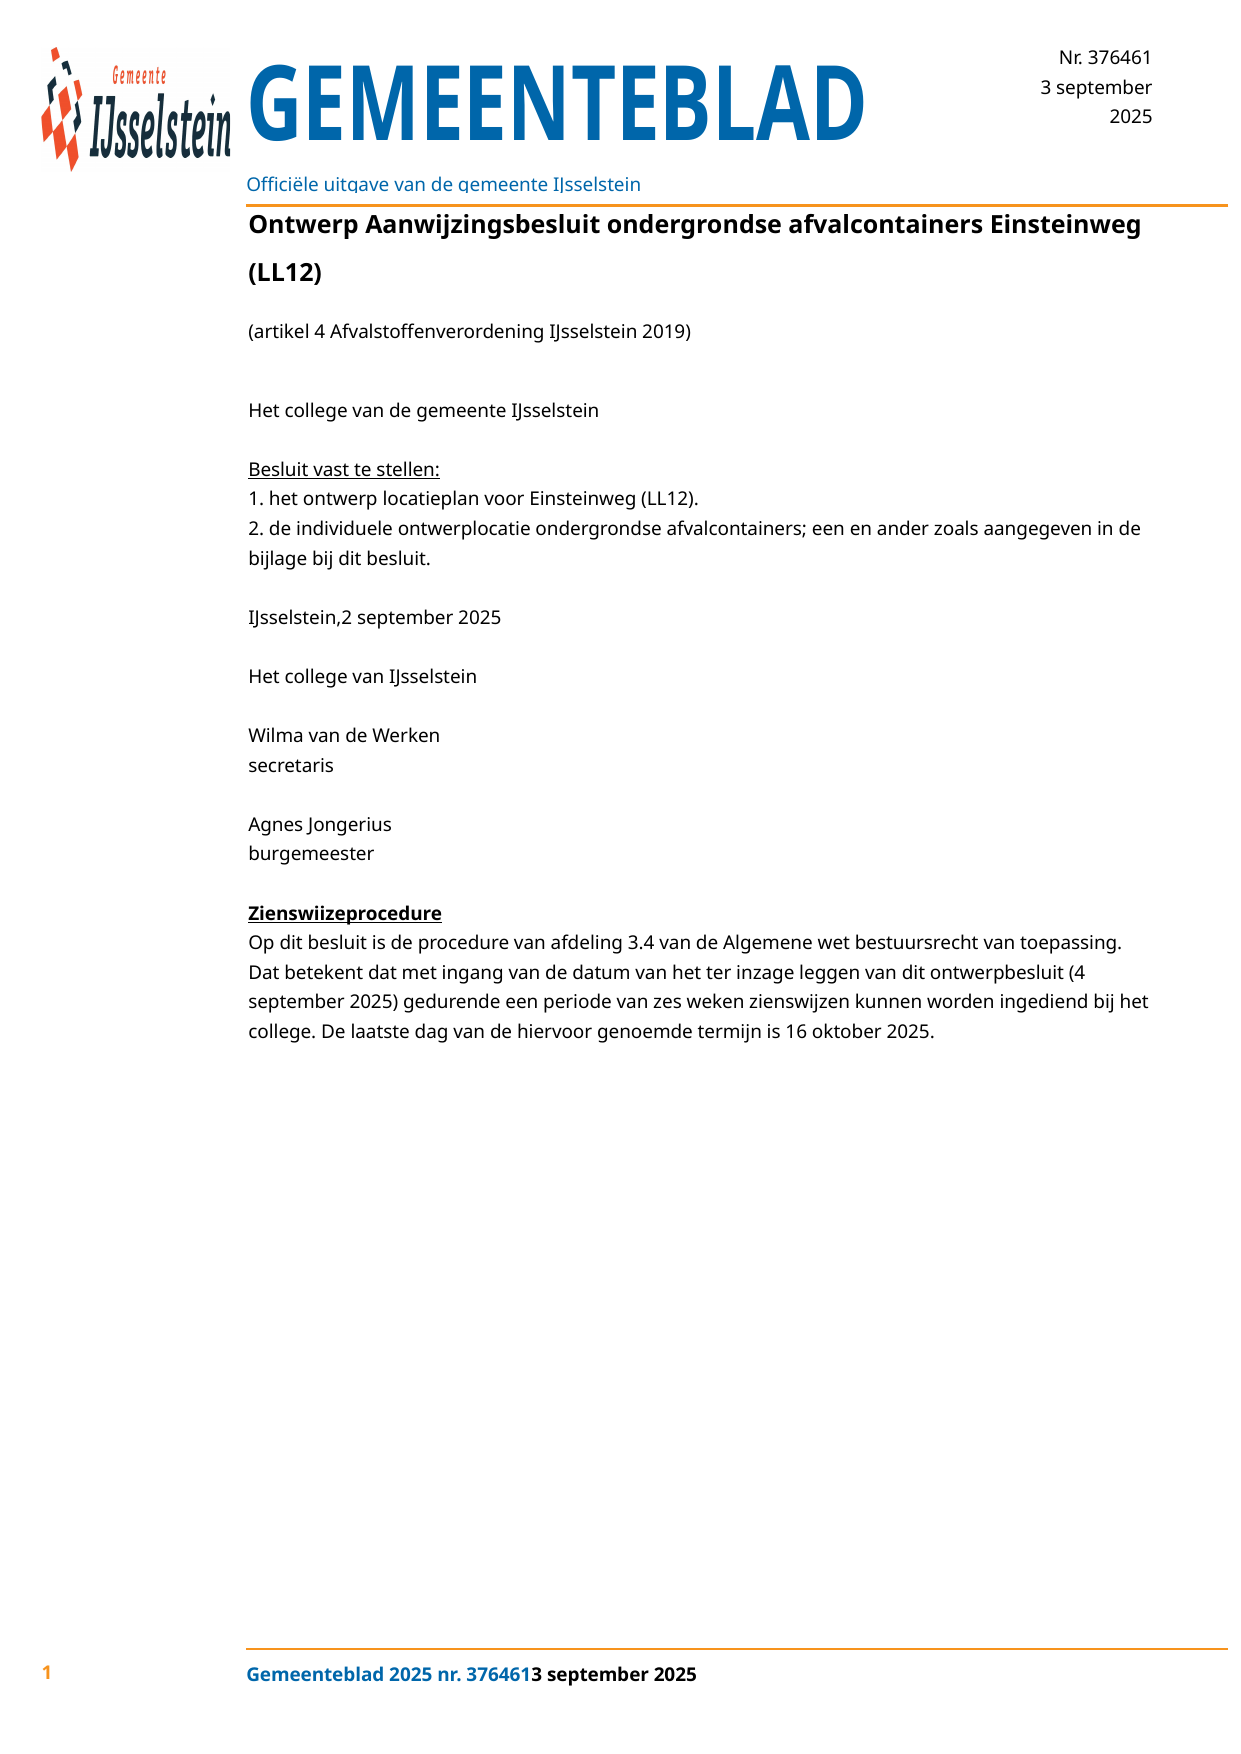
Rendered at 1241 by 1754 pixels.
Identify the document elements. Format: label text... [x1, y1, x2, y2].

text 2. de individuele ontwerplocatie ondergrondse afvalcontainers; een en ander zoals aangegeven in de bijlage bij dit besluit. [248, 515, 1152, 570]
text Het college van IJsselstein [248, 663, 1152, 689]
text (artikel 4 Afvalstoffenverordening IJsselstein 2019) [248, 318, 1152, 344]
text 1. het ontwerp locatieplan voor Einsteinweg (LL12). [248, 486, 1152, 511]
text Ontwerp Aanwijzingsbesluit ondergrondse afvalcontainers Einsteinweg (LL12) [248, 207, 1152, 288]
text IJsselstein,2 september 2025 [248, 604, 1152, 629]
text Dat betekent dat met ingang van de datum van het ter inzage leggen van dit ontwerpbesluit (4 september 2025) gedurende een periode van zes weken zienswijzen kunnen worden ingediend bij het college. De laatste dag van de hiervoor genoemde termijn is 16 oktober 2025. [248, 959, 1152, 1044]
text secretaris [248, 752, 1152, 777]
text Op dit besluit is de procedure van afdeling 3.4 van de Algemene wet bestuursrecht van toepassing. [248, 929, 1152, 955]
text Zienswiizeprocedure [248, 900, 1152, 925]
text Besluit vast te stellen: [248, 456, 1152, 482]
text burgemeester [248, 841, 1152, 866]
picture [41, 47, 231, 172]
text Agnes Jongerius [248, 811, 1152, 837]
text Het college van de gemeente IJsselstein [248, 397, 1152, 422]
text Wilma van de Werken [248, 722, 1152, 748]
